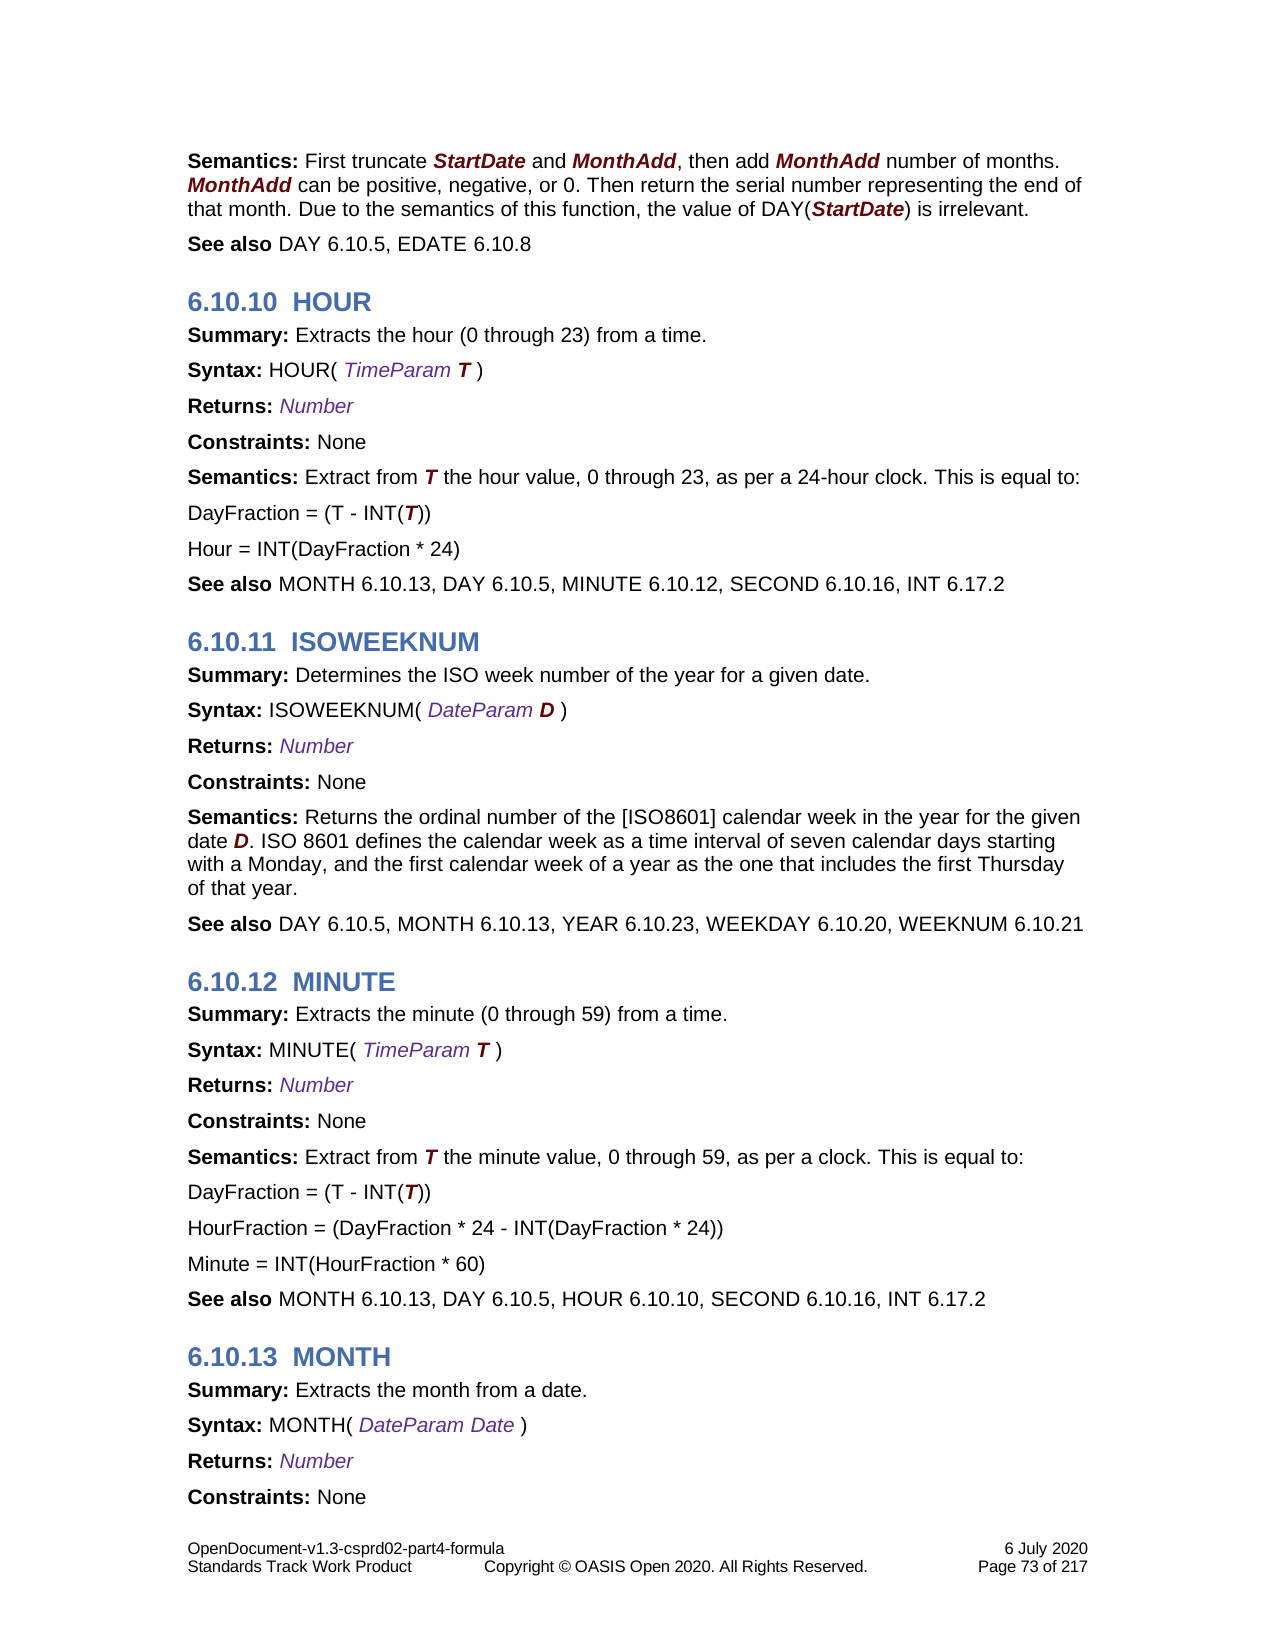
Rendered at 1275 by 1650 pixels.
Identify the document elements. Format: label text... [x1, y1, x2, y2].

text Semantics: Returns the ordinal number of the [ISO8601] calendar week in the year for the given date D. ISO 8601 defines the calendar week as a time interval of seven calendar days starting with a Monday, and the first calendar week of a year as the one that includes the first Thursday of that year. [187, 806, 1088, 900]
text Syntax: HOUR( TimeParam T ) [187, 359, 1088, 382]
text Summary: Extracts the month from a date. [187, 1378, 1088, 1402]
text HourFraction = (DayFraction * 24 - INT(DayFraction * 24)) [187, 1216, 1088, 1240]
text DayFraction = (T - INT(T)) [187, 501, 1088, 525]
text Summary: Determines the ISO week number of the year for a given date. [187, 663, 1088, 687]
text Constraints: None [187, 1109, 1088, 1133]
text Syntax: MONTH( DateParam Date ) [187, 1414, 1088, 1437]
text Constraints: None [187, 770, 1088, 794]
text Constraints: None [187, 430, 1088, 454]
text Constraints: None [187, 1485, 1088, 1509]
subtitle HOUR [187, 287, 1088, 317]
text Summary: Extracts the hour (0 through 23) from a time. [187, 323, 1088, 347]
text See also DAY 6.10.5, MONTH 6.10.13, YEAR 6.10.23, WEEKDAY 6.10.20, WEEKNUM 6.10.21 [187, 912, 1088, 936]
subtitle MINUTE [187, 967, 1088, 997]
text Returns: Number [187, 1074, 1088, 1097]
text Minute = INT(HourFraction * 60) [187, 1252, 1088, 1276]
text See also MONTH 6.10.13, DAY 6.10.5, MINUTE 6.10.12, SECOND 6.10.16, INT 6.17.2 [187, 573, 1088, 596]
text Semantics: Extract from T the hour value, 0 through 23, as per a 24-hour clock. This is equal to: [187, 466, 1088, 489]
text Semantics: Extract from T the minute value, 0 through 59, as per a clock. This is equal to: [187, 1145, 1088, 1169]
text Returns: Number [187, 394, 1088, 418]
text Returns: Number [187, 1449, 1088, 1473]
text Semantics: First truncate StartDate and MonthAdd, then add MonthAdd number of months. MonthAdd can be positive, negative, or 0. Then return the serial number representing the end of that month. Due to the semantics of this function, the value of DAY(StartDate) is irrelevant. [187, 150, 1088, 221]
text DayFraction = (T - INT(T)) [187, 1181, 1088, 1204]
text Hour = INT(DayFraction * 24) [187, 537, 1088, 561]
text See also MONTH 6.10.13, DAY 6.10.5, HOUR 6.10.10, SECOND 6.10.16, INT 6.17.2 [187, 1288, 1088, 1311]
text Returns: Number [187, 734, 1088, 758]
text Summary: Extracts the minute (0 through 59) from a time. [187, 1003, 1088, 1026]
subtitle MONTH [187, 1342, 1088, 1372]
text Syntax: ISOWEEKNUM( DateParam D ) [187, 699, 1088, 722]
text Syntax: MINUTE( TimeParam T ) [187, 1038, 1088, 1062]
text See also DAY 6.10.5, EDATE 6.10.8 [187, 233, 1088, 256]
subtitle ISOWEEKNUM [187, 627, 1088, 657]
